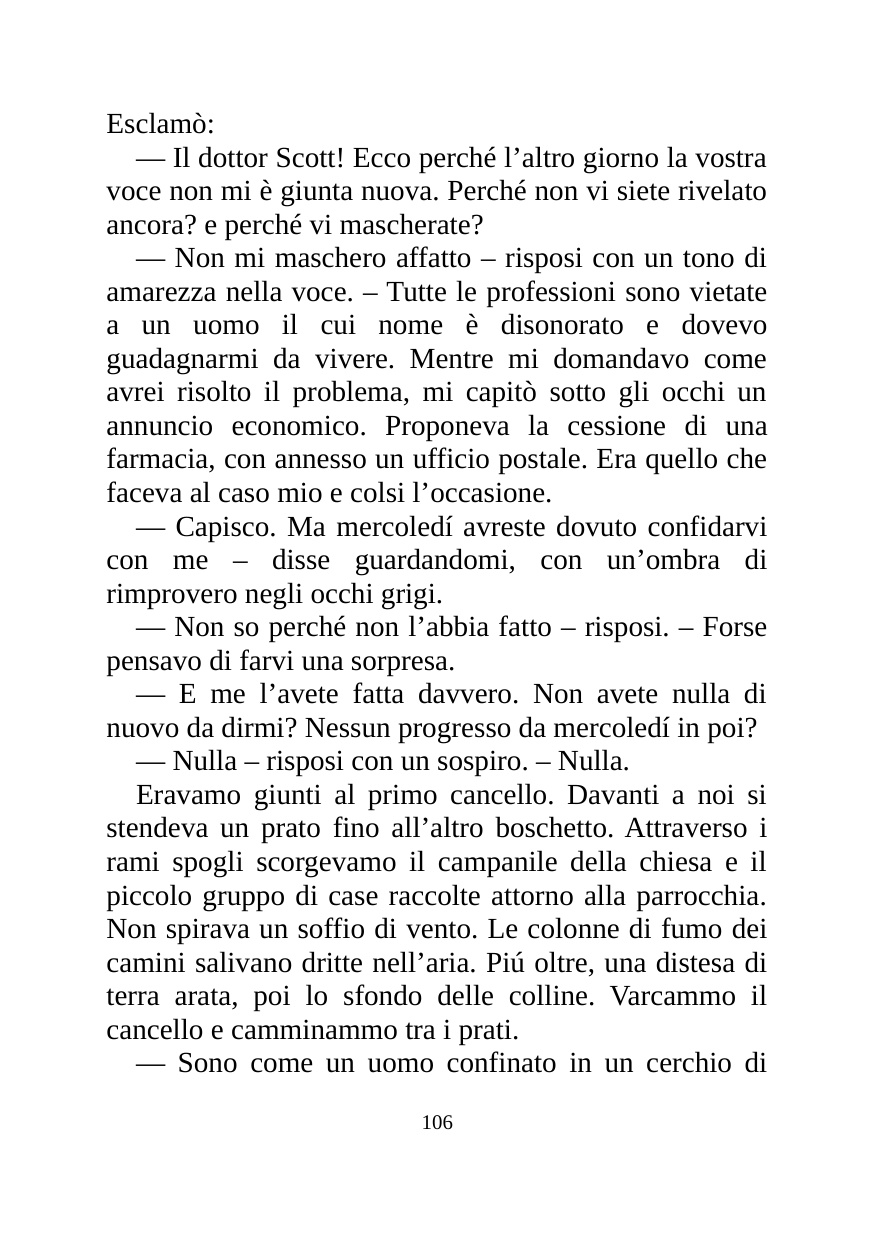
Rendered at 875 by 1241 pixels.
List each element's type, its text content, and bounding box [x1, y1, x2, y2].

text — E me l’avete fatta davvero. Non avete nulla di nuovo da dirmi? Nessun progresso da mercoledí in poi? [106, 676, 768, 743]
text Eravamo giunti al primo cancello. Davanti a noi si stendeva un prato fino all’altro boschetto. Attraverso i rami spogli scorgevamo il campanile della chiesa e il piccolo gruppo di case raccolte attorno alla parrocchia. Non spirava un soffio di vento. Le colonne di fumo dei camini salivano dritte nell’aria. Piú oltre, una distesa di terra arata, poi lo sfondo delle colline. Varcammo il cancello e camminammo tra i prati. [106, 777, 768, 1045]
text Esclamò: [106, 106, 768, 140]
text — Non so perché non l’abbia fatto – risposi. – Forse pensavo di farvi una sorpresa. [106, 609, 768, 676]
text — Non mi maschero affatto – risposi con un tono di amarezza nella voce. – Tutte le professioni sono vietate a un uomo il cui nome è disonorato e dovevo guadagnarmi da vivere. Mentre mi domandavo come avrei risolto il problema, mi capitò sotto gli occhi un annuncio economico. Proponeva la cessione di una farmacia, con annesso un ufficio postale. Era quello che faceva al caso mio e colsi l’occasione. [106, 240, 768, 509]
text — Sono come un uomo confinato in un cerchio di [106, 1045, 768, 1079]
text — Capisco. Ma mercoledí avreste dovuto confidarvi con me – disse guardandomi, con un’ombra di rimprovero negli occhi grigi. [106, 509, 768, 609]
text — Il dottor Scott! Ecco perché l’altro giorno la vostra voce non mi è giunta nuova. Perché non vi siete rivelato ancora? e perché vi mascherate? [106, 140, 768, 240]
text — Nulla – risposi con un sospiro. – Nulla. [106, 743, 768, 777]
